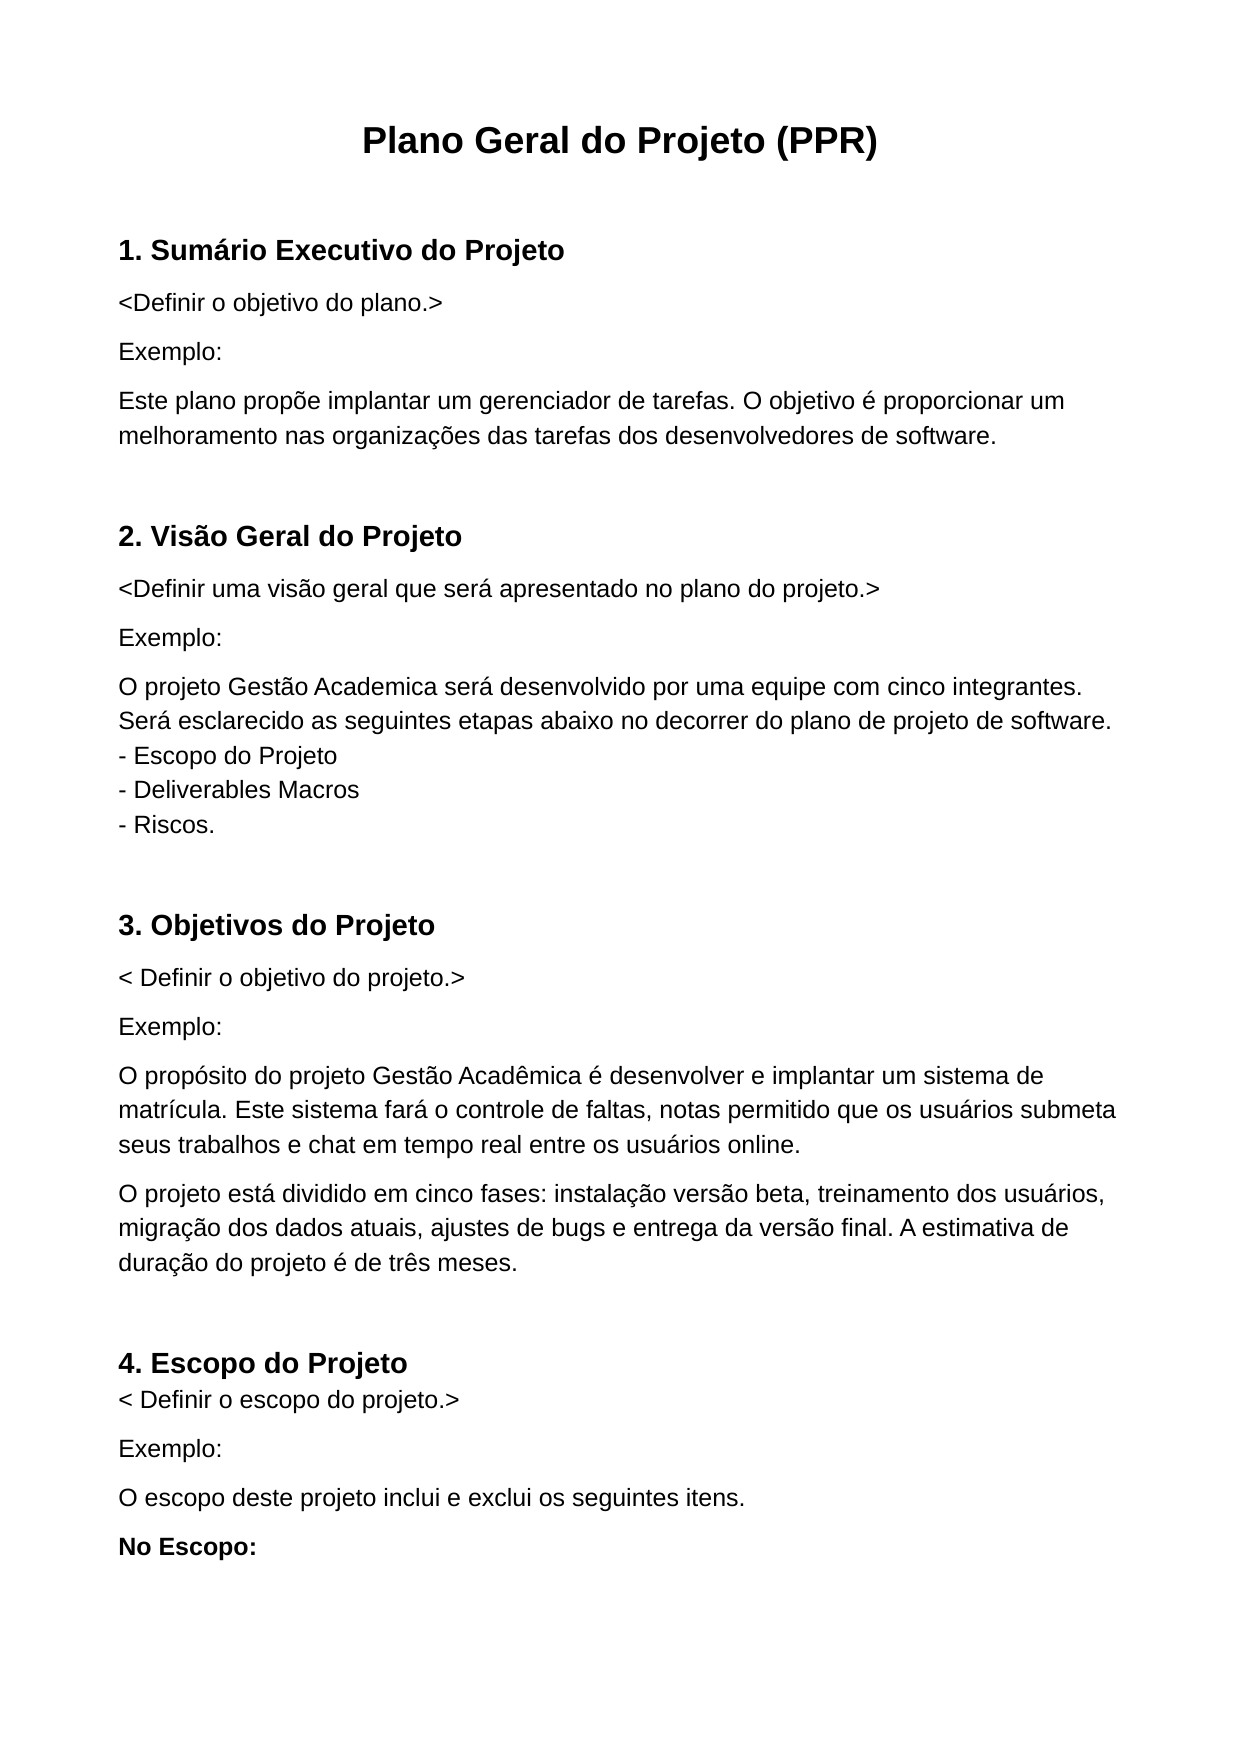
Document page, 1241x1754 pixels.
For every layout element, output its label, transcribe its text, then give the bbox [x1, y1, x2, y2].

text Exemplo: [118, 623, 1122, 652]
text <Definir o objetivo do plano.> [118, 288, 1122, 317]
text 3. Objetivos do Projeto [118, 908, 1122, 941]
text 1. Sumário Executivo do Projeto [118, 233, 1122, 267]
text Exemplo: [118, 1012, 1122, 1041]
text O propósito do projeto Gestão Acadêmica é desenvolver e implantar um sistema de matrícula. Este sistema fará o controle de faltas, notas permitido que os usuários submeta seus trabalhos e chat em tempo real entre os usuários online. [118, 1061, 1122, 1158]
text Exemplo: [118, 1434, 1122, 1463]
text 2. Visão Geral do Projeto [118, 519, 1122, 552]
text < Definir o objetivo do projeto.> [118, 963, 1122, 991]
text Exemplo: [118, 337, 1122, 366]
text No Escopo: [118, 1532, 1122, 1561]
text <Definir uma visão geral que será apresentado no plano do projeto.> [118, 574, 1122, 602]
text O escopo deste projeto inclui e exclui os seguintes itens. [118, 1483, 1122, 1512]
text 4. Escopo do Projeto < Definir o escopo do projeto.> [118, 1346, 1122, 1414]
text Plano Geral do Projeto (PPR) [118, 118, 1122, 161]
text Este plano propõe implantar um gerenciador de tarefas. O objetivo é proporcionar um melhoramento nas organizações das tarefas dos desenvolvedores de software. [118, 386, 1122, 449]
text O projeto está dividido em cinco fases: instalação versão beta, treinamento dos usuários, migração dos dados atuais, ajustes de bugs e entrega da versão final. A estimativa de duração do projeto é de três meses. [118, 1179, 1122, 1277]
text O projeto Gestão Academica será desenvolvido por uma equipe com cinco integrantes. Será esclarecido as seguintes etapas abaixo no decorrer do plano de projeto de software. - Escopo do Projeto - Deliverables Macros - Riscos. [118, 672, 1122, 838]
